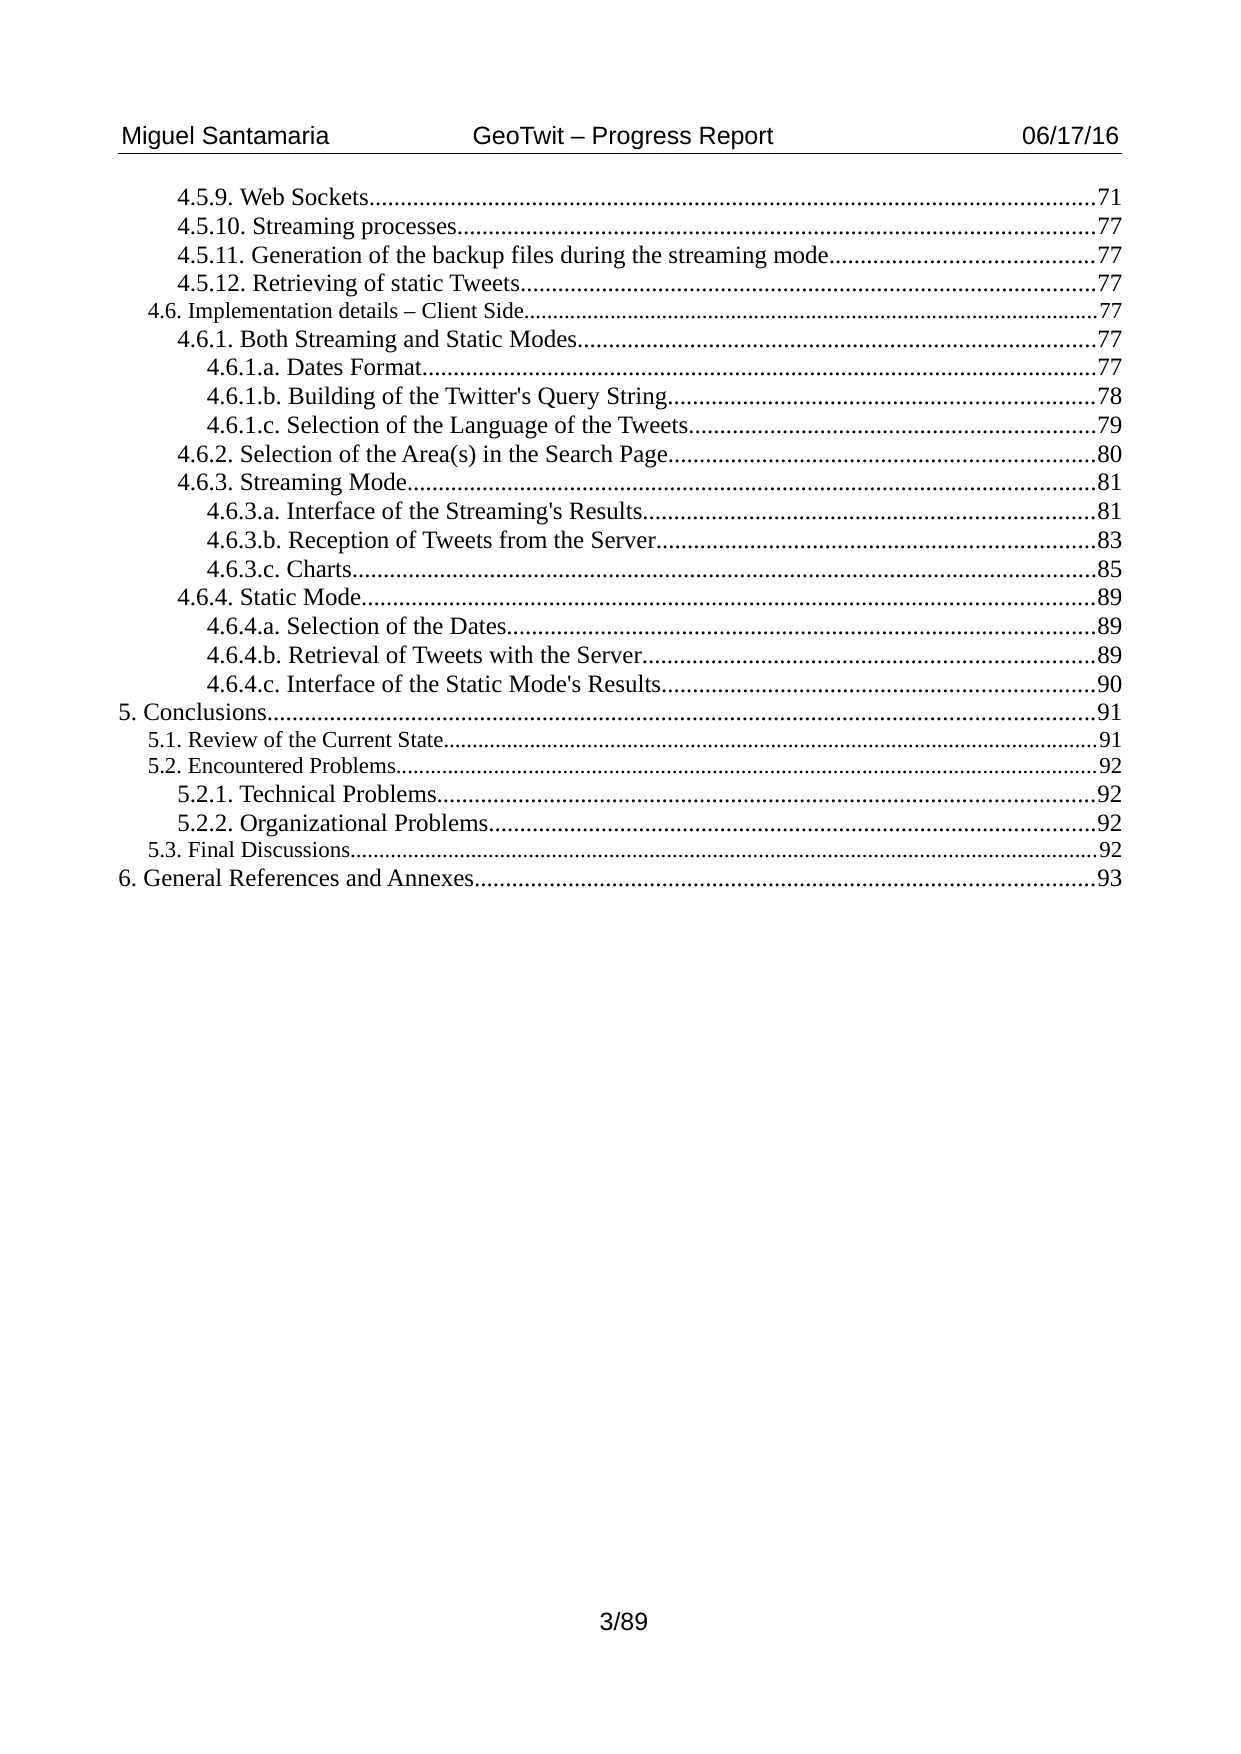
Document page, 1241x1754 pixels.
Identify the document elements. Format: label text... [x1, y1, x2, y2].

text 5. Conclusions 91 [118, 697, 1122, 726]
text 4.6.3. Streaming Mode 81 [177, 467, 1122, 496]
text 4.6.1. Both Streaming and Static Modes 77 [177, 324, 1122, 352]
text 4.6.3.b. Reception of Tweets from the Server 83 [207, 525, 1122, 554]
text 5.3. Final Discussions 92 [148, 836, 1122, 863]
text 5.2. Encountered Problems 92 [148, 752, 1122, 779]
text 4.5.10. Streaming processes 77 [177, 211, 1122, 240]
text 4.6.3.c. Charts 85 [207, 554, 1122, 582]
text 5.2.2. Organizational Problems 92 [177, 808, 1122, 836]
text 4.6.4. Static Mode 89 [177, 582, 1122, 611]
text 4.6. Implementation details – Client Side 77 [148, 297, 1122, 324]
text 4.5.9. Web Sockets 71 [177, 182, 1122, 211]
text 4.5.11. Generation of the backup files during the streaming mode 77 [177, 240, 1122, 268]
text 4.6.2. Selection of the Area(s) in the Search Page 80 [177, 439, 1122, 467]
text 6. General References and Annexes 93 [118, 863, 1122, 891]
text 4.6.3.a. Interface of the Streaming's Results 81 [207, 496, 1122, 525]
text 5.2.1. Technical Problems 92 [177, 779, 1122, 808]
text 4.6.1.b. Building of the Twitter's Query String 78 [207, 381, 1122, 410]
text 4.6.4.b. Retrieval of Tweets with the Server 89 [207, 640, 1122, 669]
text 4.6.1.c. Selection of the Language of the Tweets 79 [207, 410, 1122, 439]
text 4.5.12. Retrieving of static Tweets 77 [177, 268, 1122, 297]
text 5.1. Review of the Current State 91 [148, 726, 1122, 752]
text 4.6.4.a. Selection of the Dates 89 [207, 611, 1122, 640]
text 4.6.1.a. Dates Format 77 [207, 352, 1122, 381]
text 4.6.4.c. Interface of the Static Mode's Results 90 [207, 669, 1122, 697]
